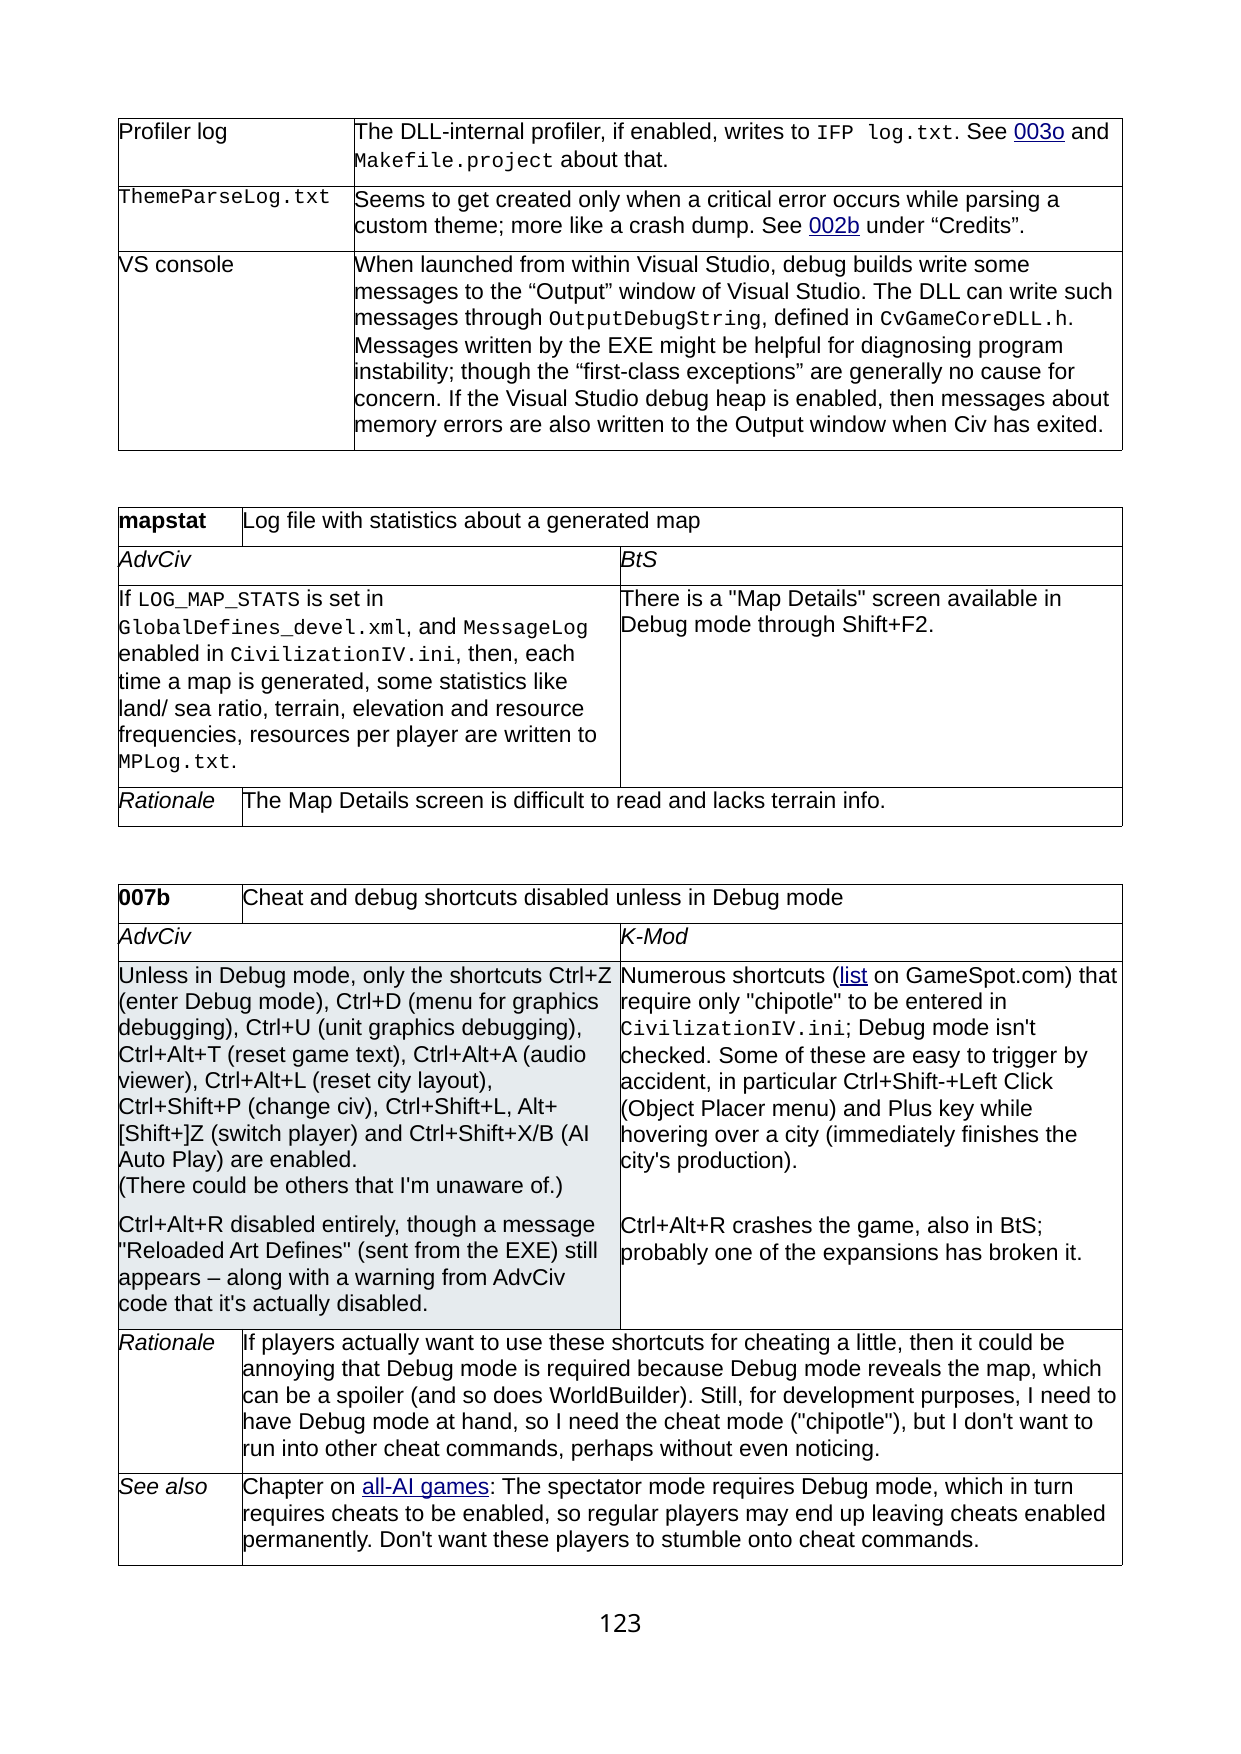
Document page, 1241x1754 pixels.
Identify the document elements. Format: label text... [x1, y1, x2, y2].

table_cell BtS [621, 547, 1122, 585]
table_cell The DLL-internal profiler, if enabled, writes to IFP log.txt. See 003o and Makefile.project about that. [355, 119, 1122, 186]
table_cell Chapter on all-AI games: The spectator mode requires Debug mode, which in turn requires cheats to be enabled, so regular players may end up leaving cheats enabled permanently. Don't want these players to stumble onto cheat commands. [243, 1474, 1122, 1565]
table_cell Unless in Debug mode, only the shortcuts Ctrl+Z (enter Debug mode), Ctrl+D (menu for graphics debugging), Ctrl+U (unit graphics debugging), Ctrl+Alt+T (reset game text), Ctrl+Alt+A (audio viewer), Ctrl+Alt+L (reset city layout), Ctrl+Shift+P (change civ), Ctrl+Shift+L, Alt+[Shift+]Z (switch player) and Ctrl+Shift+X/B (AI Auto Play) are enabled. (There could be others that I'm unaware of.) Ctrl+Alt+R disabled entirely, though a message "Reloaded Art Defines" (sent from the EXE) still appears – along with a warning from AdvCiv code that it's actually disabled. [119, 962, 620, 1329]
table_cell Rationale [119, 788, 242, 826]
table_cell Numerous shortcuts (list on GameSpot.com) that require only "chipotle" to be entered in CivilizationIV.ini; Debug mode isn't checked. Some of these are easy to trigger by accident, in particular Ctrl+Shift-+Left Click (Object Placer menu) and Plus key while hovering over a city (immediately finishes the city's production). Ctrl+Alt+R crashes the game, also in BtS; probably one of the expansions has broken it. [621, 962, 1122, 1329]
table_cell See also [119, 1474, 242, 1565]
table_cell If LOG_MAP_STATS is set in GlobalDefines_devel.xml, and MessageLog enabled in CivilizationIV.ini, then, each time a map is generated, some statistics like land/ sea ratio, terrain, elevation and resource frequencies, resources per player are written to MPLog.txt. [119, 586, 620, 787]
table_cell AdvCiv [119, 547, 620, 585]
table_cell ThemeParseLog.txt [119, 187, 354, 251]
table_cell VS console [119, 252, 354, 449]
table_cell Profiler log [119, 119, 354, 186]
table_cell AdvCiv [119, 924, 620, 961]
table_header mapstat [119, 508, 242, 546]
table_cell Rationale [119, 1330, 242, 1473]
table_header Log file with statistics about a generated map [243, 508, 1122, 546]
table_cell If players actually want to use these shortcuts for cheating a little, then it could be annoying that Debug mode is required because Debug mode reveals the map, which can be a spoiler (and so does WorldBuilder). Still, for development purposes, I need to have Debug mode at hand, so I need the cheat mode ("chipotle"), but I don't want to run into other cheat commands, perhaps without even noticing. [243, 1330, 1122, 1473]
table_cell Seems to get created only when a critical error occurs while parsing a custom theme; more like a crash dump. See 002b under “Credits”. [355, 187, 1122, 251]
table_header 007b [119, 885, 242, 923]
table_cell K-Mod [621, 924, 1122, 961]
table_header Cheat and debug shortcuts disabled unless in Debug mode [243, 885, 1122, 923]
table_cell The Map Details screen is difficult to read and lacks terrain info. [243, 788, 1122, 826]
table_cell When launched from within Visual Studio, debug builds write some messages to the “Output” window of Visual Studio. The DLL can write such messages through OutputDebugString, defined in CvGameCoreDLL.h. Messages written by the EXE might be helpful for diagnosing program instability; though the “first-class exceptions” are generally no cause for concern. If the Visual Studio debug heap is enabled, then messages about memory errors are also written to the Output window when Civ has exited. [355, 252, 1122, 449]
table_cell There is a "Map Details" screen available in Debug mode through Shift+F2. [621, 586, 1122, 787]
